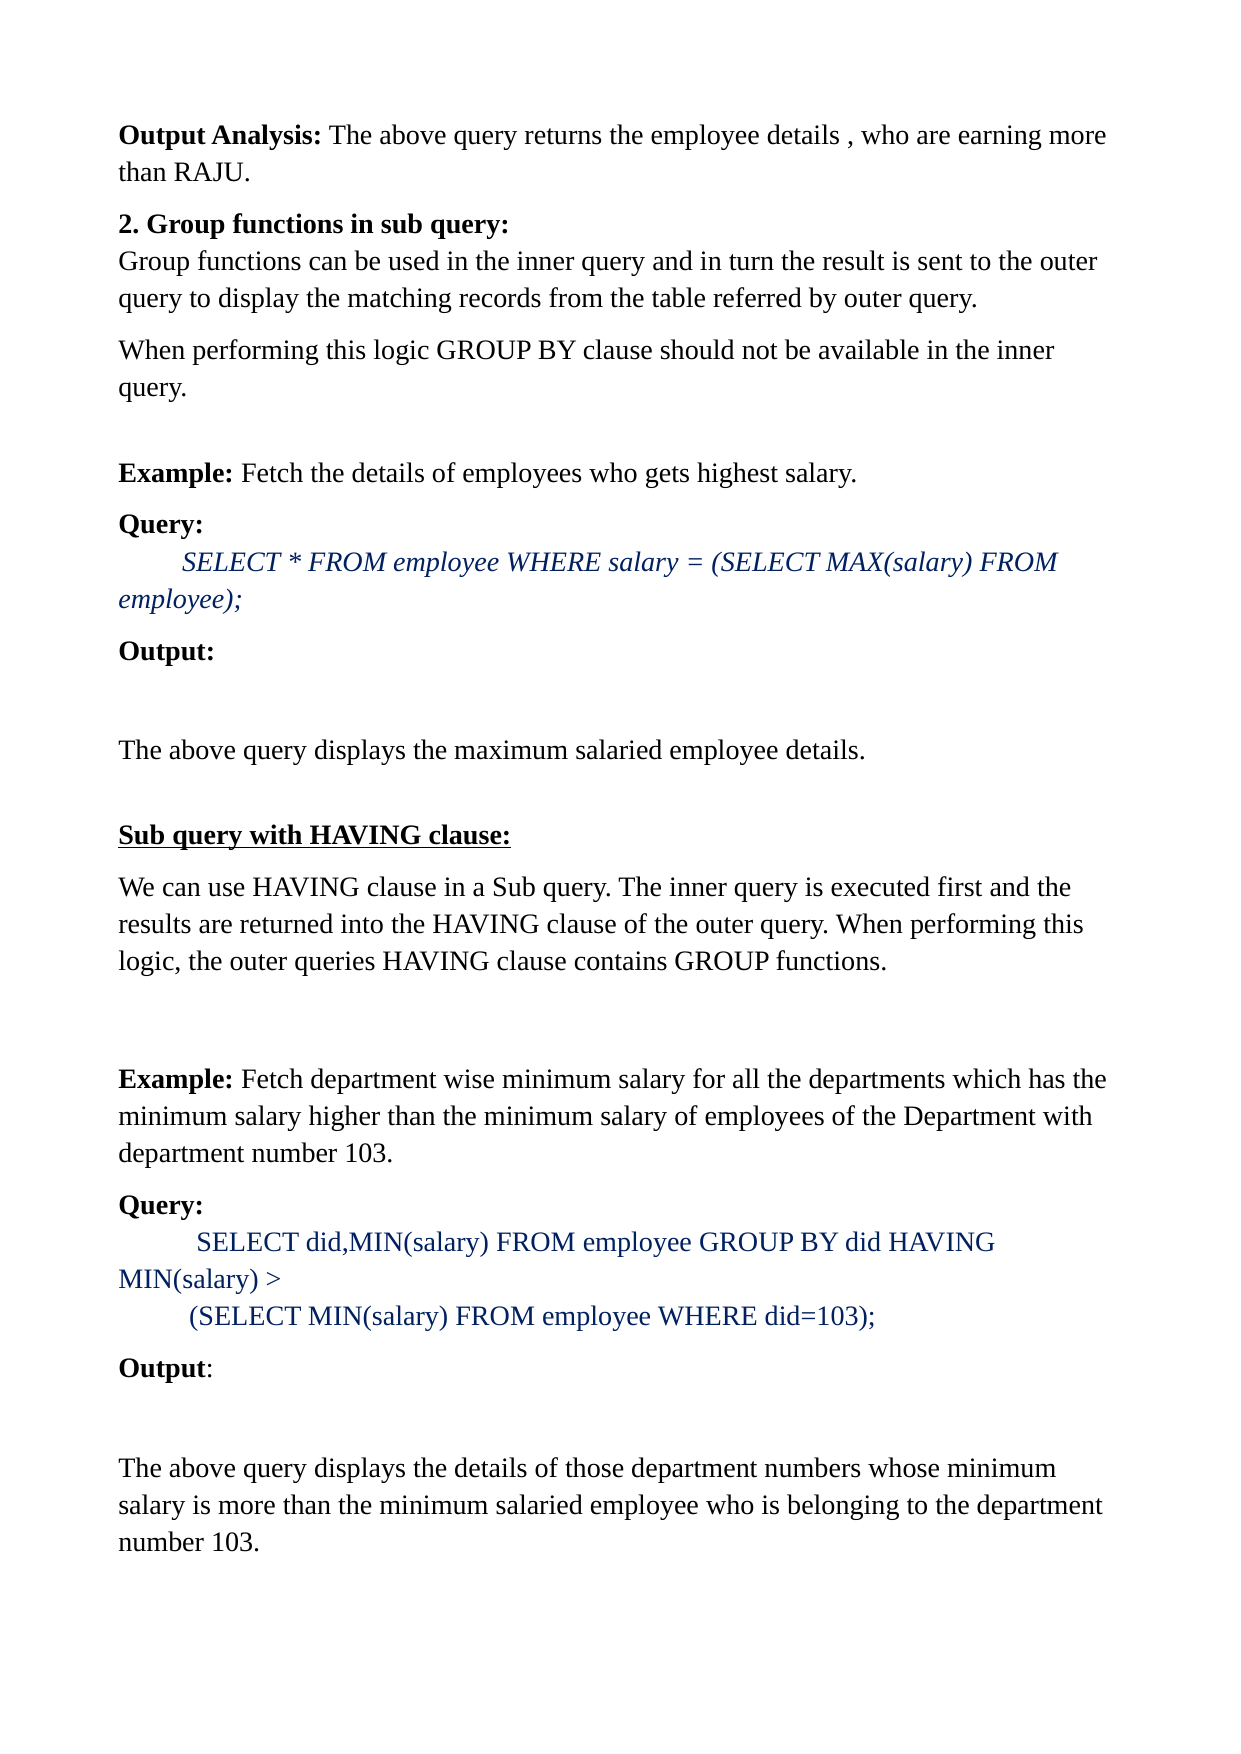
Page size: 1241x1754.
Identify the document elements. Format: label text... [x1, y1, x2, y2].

text Query: SELECT * FROM employee WHERE salary = (SELECT MAX(salary) FROM employee); [118, 507, 1122, 614]
text We can use HAVING clause in a Sub query. The inner query is executed first and the results are returned into the HAVING clause of the outer query. When performing this logic, the outer queries HAVING clause contains GROUP functions. [118, 870, 1122, 1043]
text The above query displays the maximum salaried employee details. [118, 733, 1122, 765]
text Output Analysis: The above query returns the employee details , who are earning more than RAJU. [118, 118, 1122, 188]
text The above query displays the details of those department numbers whose minimum salary is more than the minimum salaried employee who is belonging to the department number 103. [118, 1451, 1122, 1557]
text Query: SELECT did,MIN(salary) FROM employee GROUP BY did HAVING MIN(salary) > (SELECT MIN(salary) FROM employee WHERE did=103); [118, 1188, 1122, 1332]
text Output: [118, 634, 1122, 666]
text Example: Fetch the details of employees who gets highest salary. [118, 422, 1122, 488]
text 2. Group functions in sub query: Group functions can be used in the inner query and in turn the result is sent to the outer query to display the matching records from the table referred by outer query. [118, 207, 1122, 314]
text Output: [118, 1351, 1122, 1384]
text When performing this logic GROUP BY clause should not be available in the inner query. [118, 333, 1122, 403]
text Example: Fetch department wise minimum salary for all the departments which has the minimum salary higher than the minimum salary of employees of the Department with department number 103. [118, 1062, 1122, 1168]
text Sub query with HAVING clause: [118, 785, 1122, 851]
